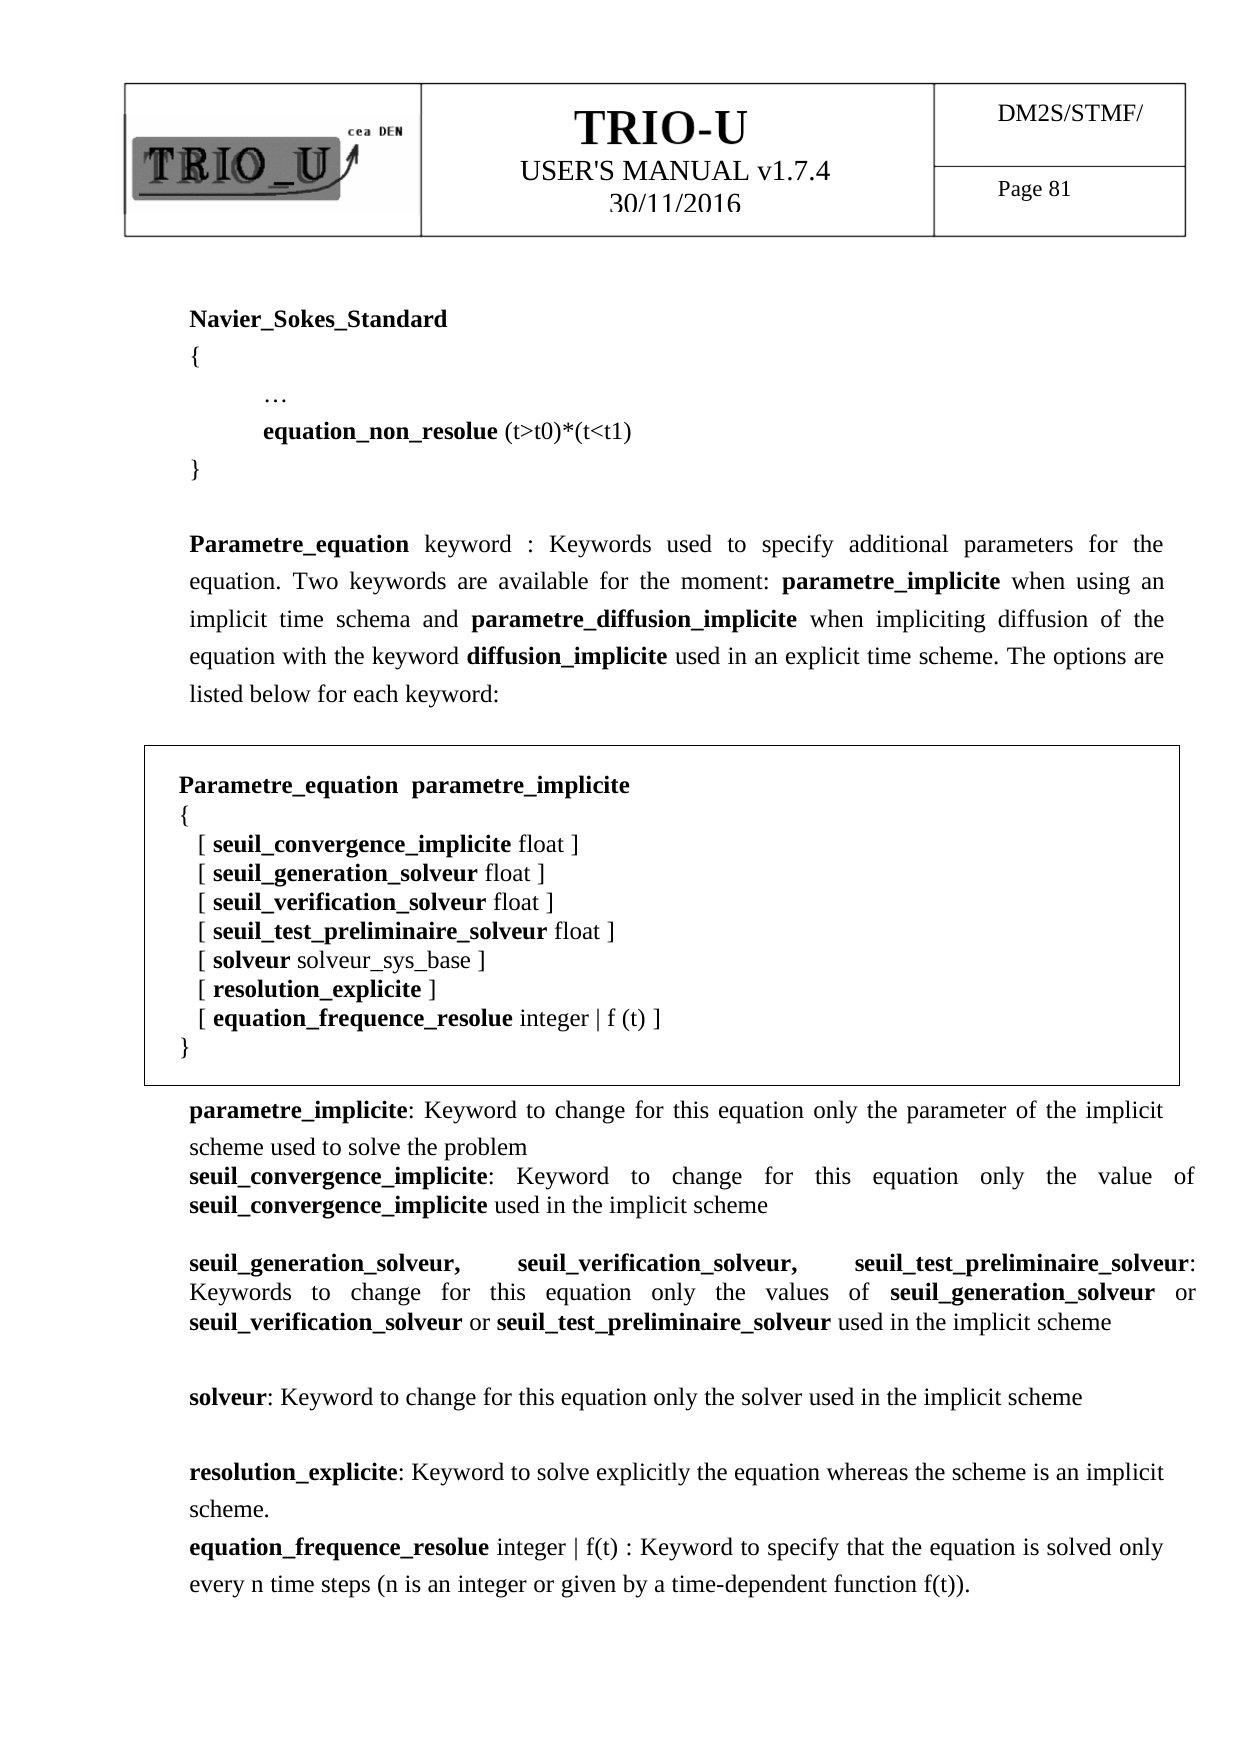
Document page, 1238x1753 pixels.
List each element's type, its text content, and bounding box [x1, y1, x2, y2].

text { [189, 333, 1165, 370]
text seuil_convergence_implicite: Keyword to change for this equation only the value of seuil_convergence_implicite used in the implicit scheme [189, 1161, 1196, 1219]
text seuil_generation_solveur, seuil_verification_solveur, seuil_test_preliminaire_solveur: Keywords to change for this equation only the values of seuil_generation_solveur or seuil_verification_solveur or seuil_test_preliminaire_solveur used in the implicit scheme [189, 1248, 1196, 1335]
text solveur: Keyword to change for this equation only the solver used in the implicit scheme [189, 1373, 1165, 1410]
text resolution_explicite: Keyword to solve explicitly the equation whereas the scheme is an implicit scheme. [189, 1448, 1165, 1523]
text … [189, 370, 1165, 408]
table_header Parametre_equation parametre_implicite { [ seuil_convergence_implicite float ] [ seuil_generation_solveur float ] [ seuil_verification_solveur float ] [ seuil_test_preliminaire_solveur float ] [ solveur solveur_sys_base ] [ resolution_explicite ] [ equation_frequence_resolue integer | f (t) ] } [145, 746, 1179, 1085]
text Parametre_equation keyword : Keywords used to specify additional parameters for the equation. Two keywords are available for the moment: parametre_implicite when using an implicit time schema and parametre_diffusion_implicite when impliciting diffusion of the equation with the keyword diffusion_implicite used in an explicit time scheme. The options are listed below for each keyword: [189, 520, 1165, 708]
text } [189, 445, 1165, 483]
text equation_frequence_resolue integer | f(t) : Keyword to specify that the equation is solved only every n time steps (n is an integer or given by a time-dependent function f(t)). [189, 1523, 1165, 1598]
text equation_non_resolue (t>t0)*(t<t1) [189, 408, 1165, 445]
text Navier_Sokes_Standard [189, 295, 1165, 333]
text parametre_implicite: Keyword to change for this equation only the parameter of the implicit scheme used to solve the problem [189, 1086, 1165, 1161]
